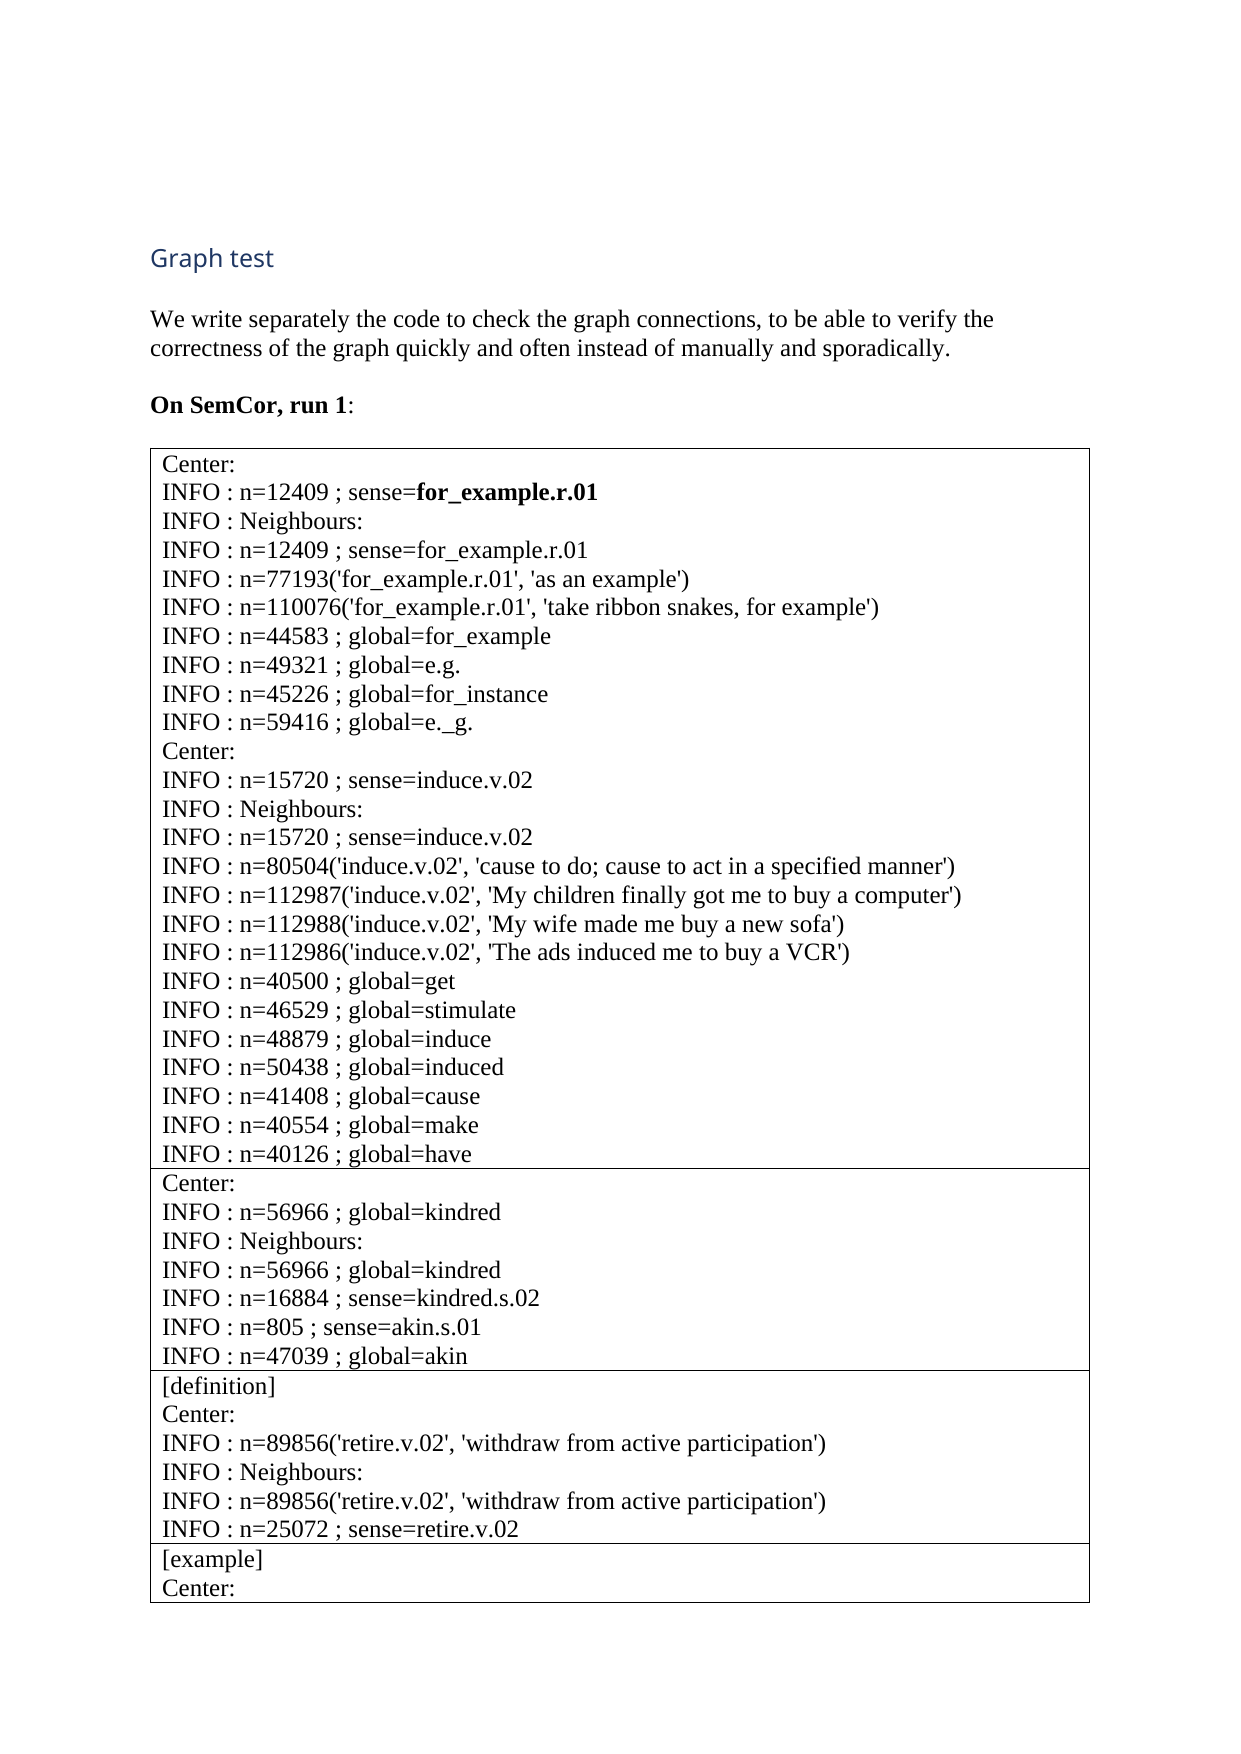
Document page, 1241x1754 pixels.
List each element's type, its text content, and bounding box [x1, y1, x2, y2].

table_header Center: INFO : n=12409 ; sense=for_example.r.01 INFO : Neighbours: INFO : n=12409 ; sense=for_example.r.01 INFO : n=77193('for_example.r.01', 'as an example') INFO : n=110076('for_example.r.01', 'take ribbon snakes, for example') INFO : n=44583 ; global=for_example INFO : n=49321 ; global=e.g. INFO : n=45226 ; global=for_instance INFO : n=59416 ; global=e._g. Center: INFO : n=15720 ; sense=induce.v.02 INFO : Neighbours: INFO : n=15720 ; sense=induce.v.02 INFO : n=80504('induce.v.02', 'cause to do; cause to act in a specified manner') INFO : n=112987('induce.v.02', 'My children finally got me to buy a computer') INFO : n=112988('induce.v.02', 'My wife made me buy a new sofa') INFO : n=112986('induce.v.02', 'The ads induced me to buy a VCR') INFO : n=40500 ; global=get INFO : n=46529 ; global=stimulate INFO : n=48879 ; global=induce INFO : n=50438 ; global=induced INFO : n=41408 ; global=cause INFO : n=40554 ; global=make INFO : n=40126 ; global=have [151, 449, 1089, 1167]
text We write separately the code to check the graph connections, to be able to verify the correctness of the graph quickly and often instead of manually and sporadically. [150, 304, 1090, 361]
table_cell [definition] Center: INFO : n=89856('retire.v.02', 'withdraw from active participation') INFO : Neighbours: INFO : n=89856('retire.v.02', 'withdraw from active participation') INFO : n=25072 ; sense=retire.v.02 [151, 1371, 1089, 1543]
table_cell [example] Center: [151, 1544, 1089, 1602]
text On SemCor, run 1: [150, 390, 1090, 419]
table_cell Center: INFO : n=56966 ; global=kindred INFO : Neighbours: INFO : n=56966 ; global=kindred INFO : n=16884 ; sense=kindred.s.02 INFO : n=805 ; sense=akin.s.01 INFO : n=47039 ; global=akin [151, 1169, 1089, 1370]
subtitle Graph test [150, 241, 1090, 275]
